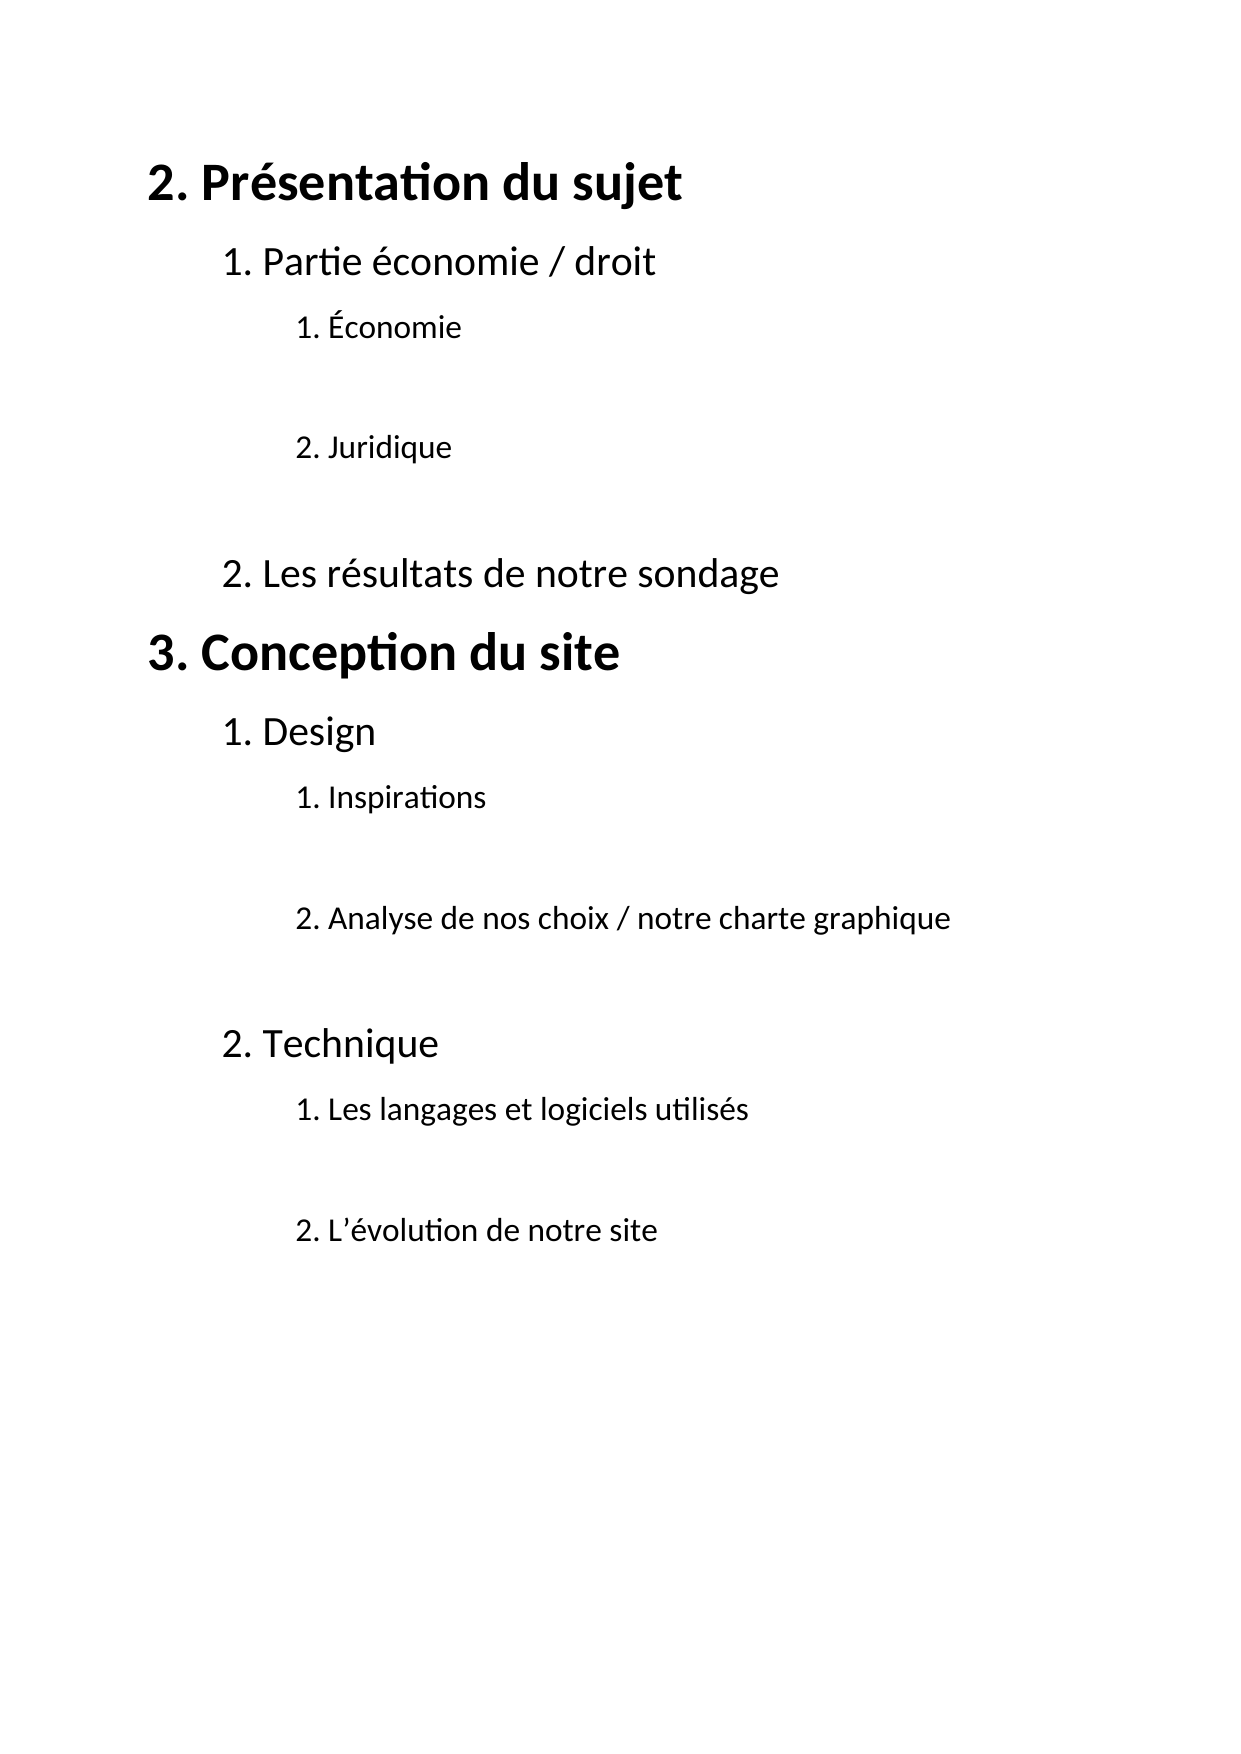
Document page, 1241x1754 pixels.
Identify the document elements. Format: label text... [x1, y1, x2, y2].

text 2. Présentation du sujet [148, 148, 1093, 214]
text 3. Conception du site [148, 618, 1093, 684]
text 2. Technique [148, 1017, 1093, 1068]
text 1. Inspirations [148, 776, 1093, 817]
text 2. Les résultats de notre sondage [148, 547, 1093, 598]
text 1. Économie [148, 306, 1093, 347]
text 2. L’évolution de notre site [148, 1209, 1093, 1249]
text 1. Design [148, 705, 1093, 756]
text 1. Partie économie / droit [148, 235, 1093, 286]
text 2. Juridique [148, 426, 1093, 467]
text 2. Analyse de nos choix / notre charte graphique [148, 897, 1093, 937]
text 1. Les langages et logiciels utilisés [148, 1088, 1093, 1129]
